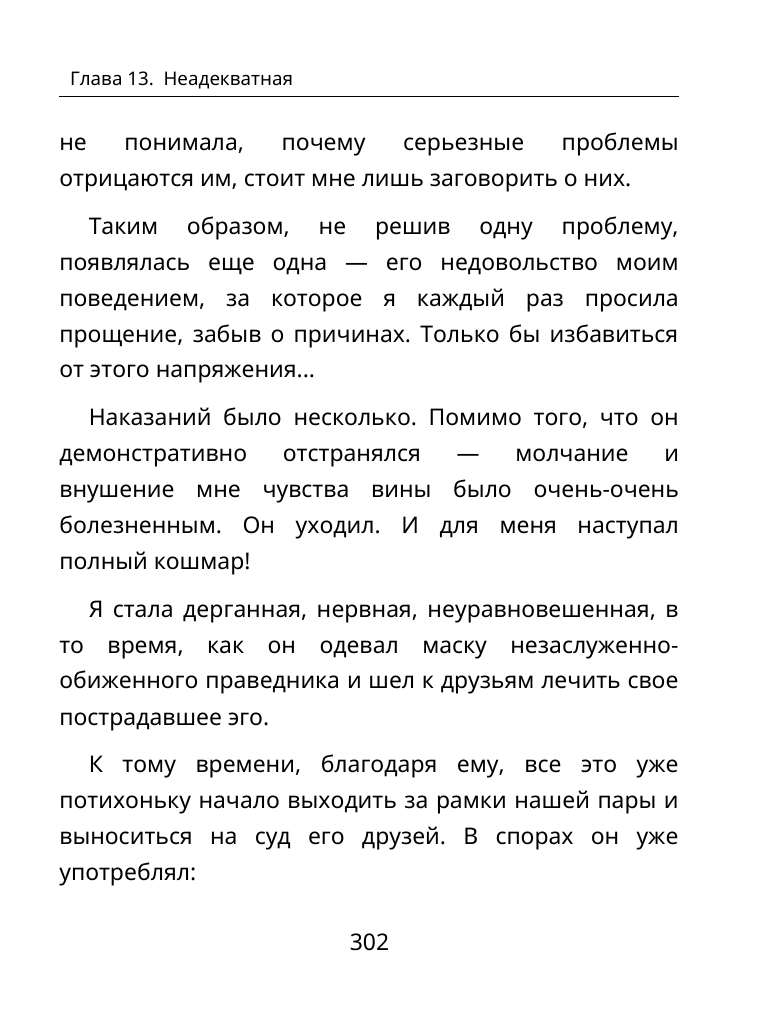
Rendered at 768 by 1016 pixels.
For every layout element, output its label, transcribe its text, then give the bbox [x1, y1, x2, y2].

text Я стала дерганная, нервная, неуравновешенная, в то время, как он одевал маску незаслуженно-обиженного праведника и шел к друзьям лечить свое пострадавшее эго. [59, 593, 679, 732]
text не понимала, почему серьезные проблемы отрицаются им, стоит мне лишь заговорить о них. [59, 126, 679, 193]
text К тому времени, благодаря ему, все это уже потихоньку начало выходить за рамки нашей пары и выноситься на суд его друзей. В спорах он уже употреблял: [59, 748, 679, 887]
text Таким образом, не решив одну проблему, появлялась еще одна — его недовольство моим поведением, за которое я каждый раз просила прощение, забыв о причинах. Только бы избавиться от этого напряжения... [59, 210, 679, 385]
text Наказаний было несколько. Помимо того, что он демонстративно отстранялся — молчание и внушение мне чувства вины было очень-очень болезненным. Он уходил. И для меня наступал полный кошмар! [59, 401, 679, 576]
